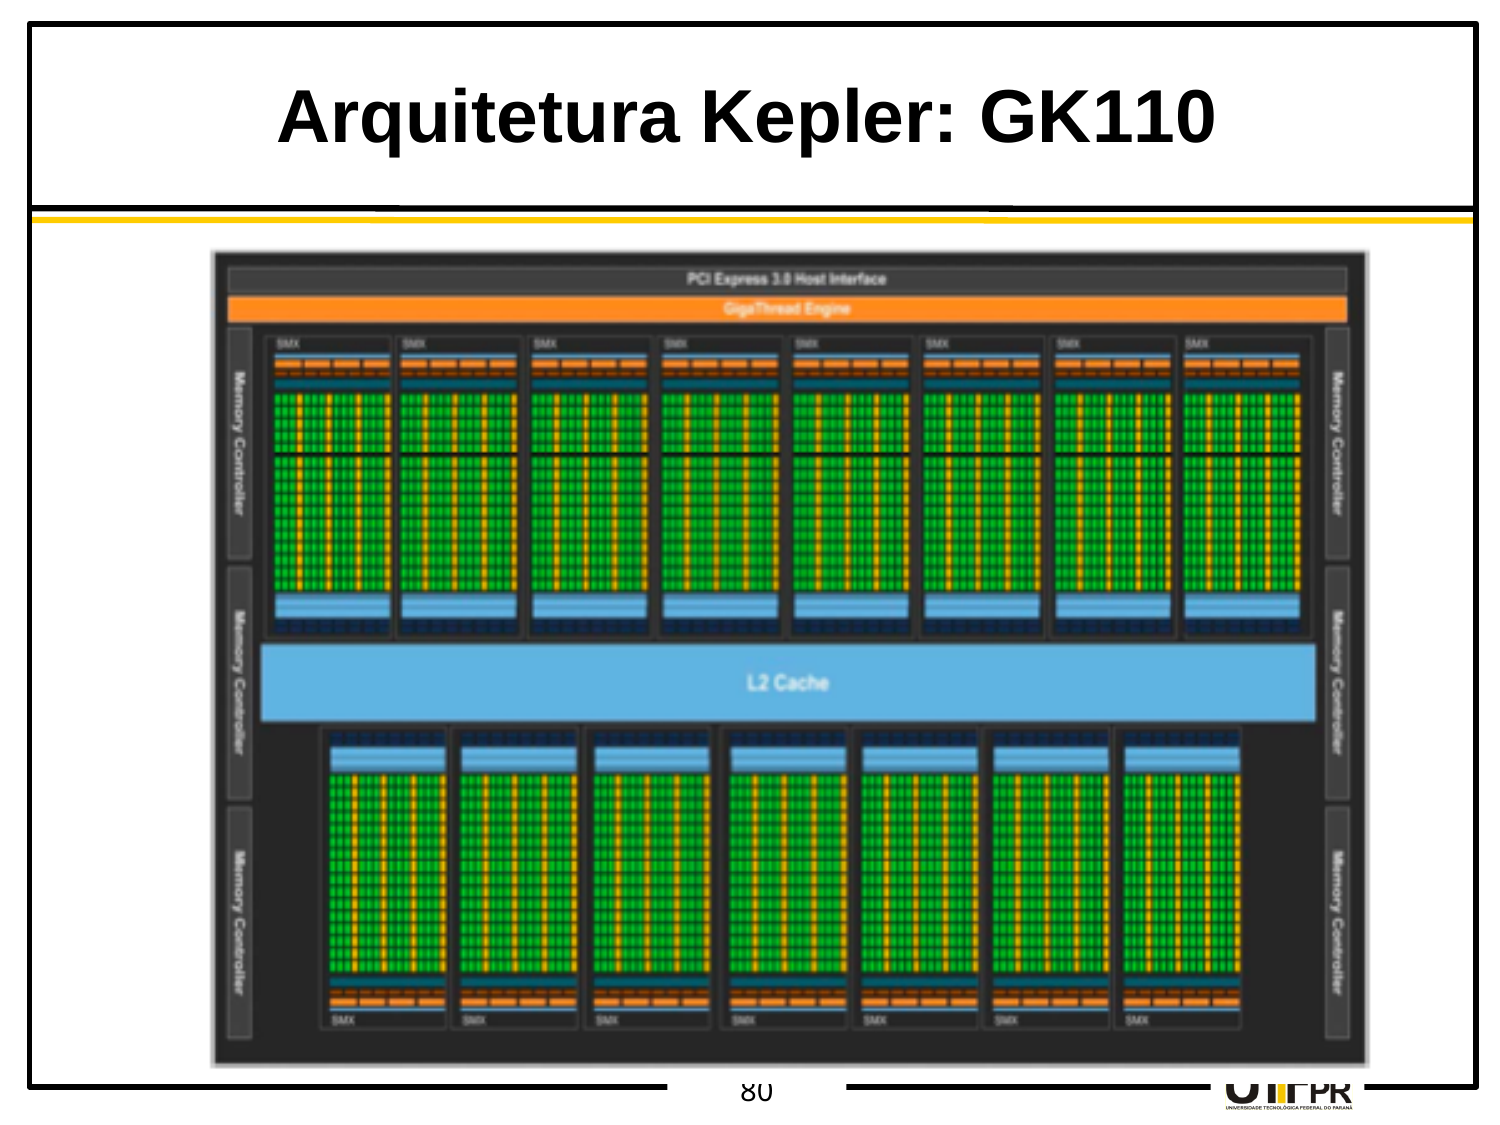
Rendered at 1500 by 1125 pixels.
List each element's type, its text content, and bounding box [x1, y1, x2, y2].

picture [196, 236, 1393, 1110]
title Arquitetura Kepler: GK110 [23, 43, 1471, 194]
